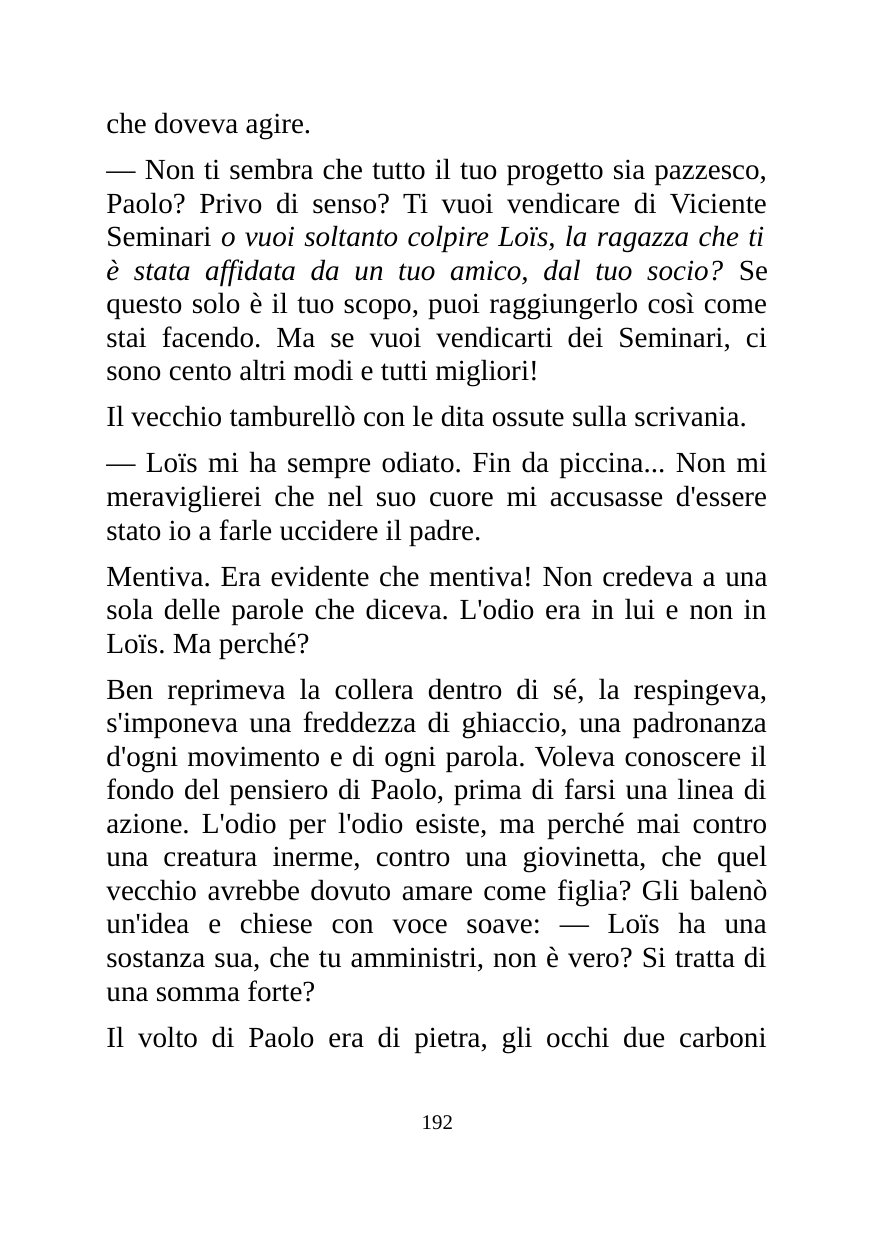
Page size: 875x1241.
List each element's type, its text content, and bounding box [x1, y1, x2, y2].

text — Loïs mi ha sempre odiato. Fin da piccina... Non mi meraviglierei che nel suo cuore mi accusasse d'essere stato io a farle uccidere il padre. [106, 446, 768, 546]
text Il vecchio tamburellò con le dita ossute sulla scrivania. [106, 399, 768, 433]
text Ben reprimeva la collera dentro di sé, la respingeva, s'imponeva una freddezza di ghiaccio, una padronanza d'ogni movimento e di ogni parola. Voleva conoscere il fondo del pensiero di Paolo, prima di farsi una linea di azione. L'odio per l'odio esiste, ma perché mai contro una creatura inerme, contro una giovinetta, che quel vecchio avrebbe dovuto amare come figlia? Gli balenò un'idea e chiese con voce soave: — Loïs ha una sostanza sua, che tu amministri, non è vero? Si tratta di una somma forte? [106, 672, 768, 1007]
text — Non ti sembra che tutto il tuo progetto sia pazzesco, Paolo? Privo di senso? Ti vuoi vendicare di Viciente Seminari o vuoi soltanto colpire Loïs, la ragazza che ti è stata affidata da un tuo amico, dal tuo socio? Se questo solo è il tuo scopo, puoi raggiungerlo così come stai facendo. Ma se vuoi vendicarti dei Seminari, ci sono cento altri modi e tutti migliori! [106, 152, 768, 387]
text Mentiva. Era evidente che mentiva! Non credeva a una sola delle parole che diceva. L'odio era in lui e non in Loïs. Ma perché? [106, 559, 768, 659]
text Il volto di Paolo era di pietra, gli occhi due carboni [106, 1020, 768, 1053]
text che doveva agire. [106, 106, 768, 140]
